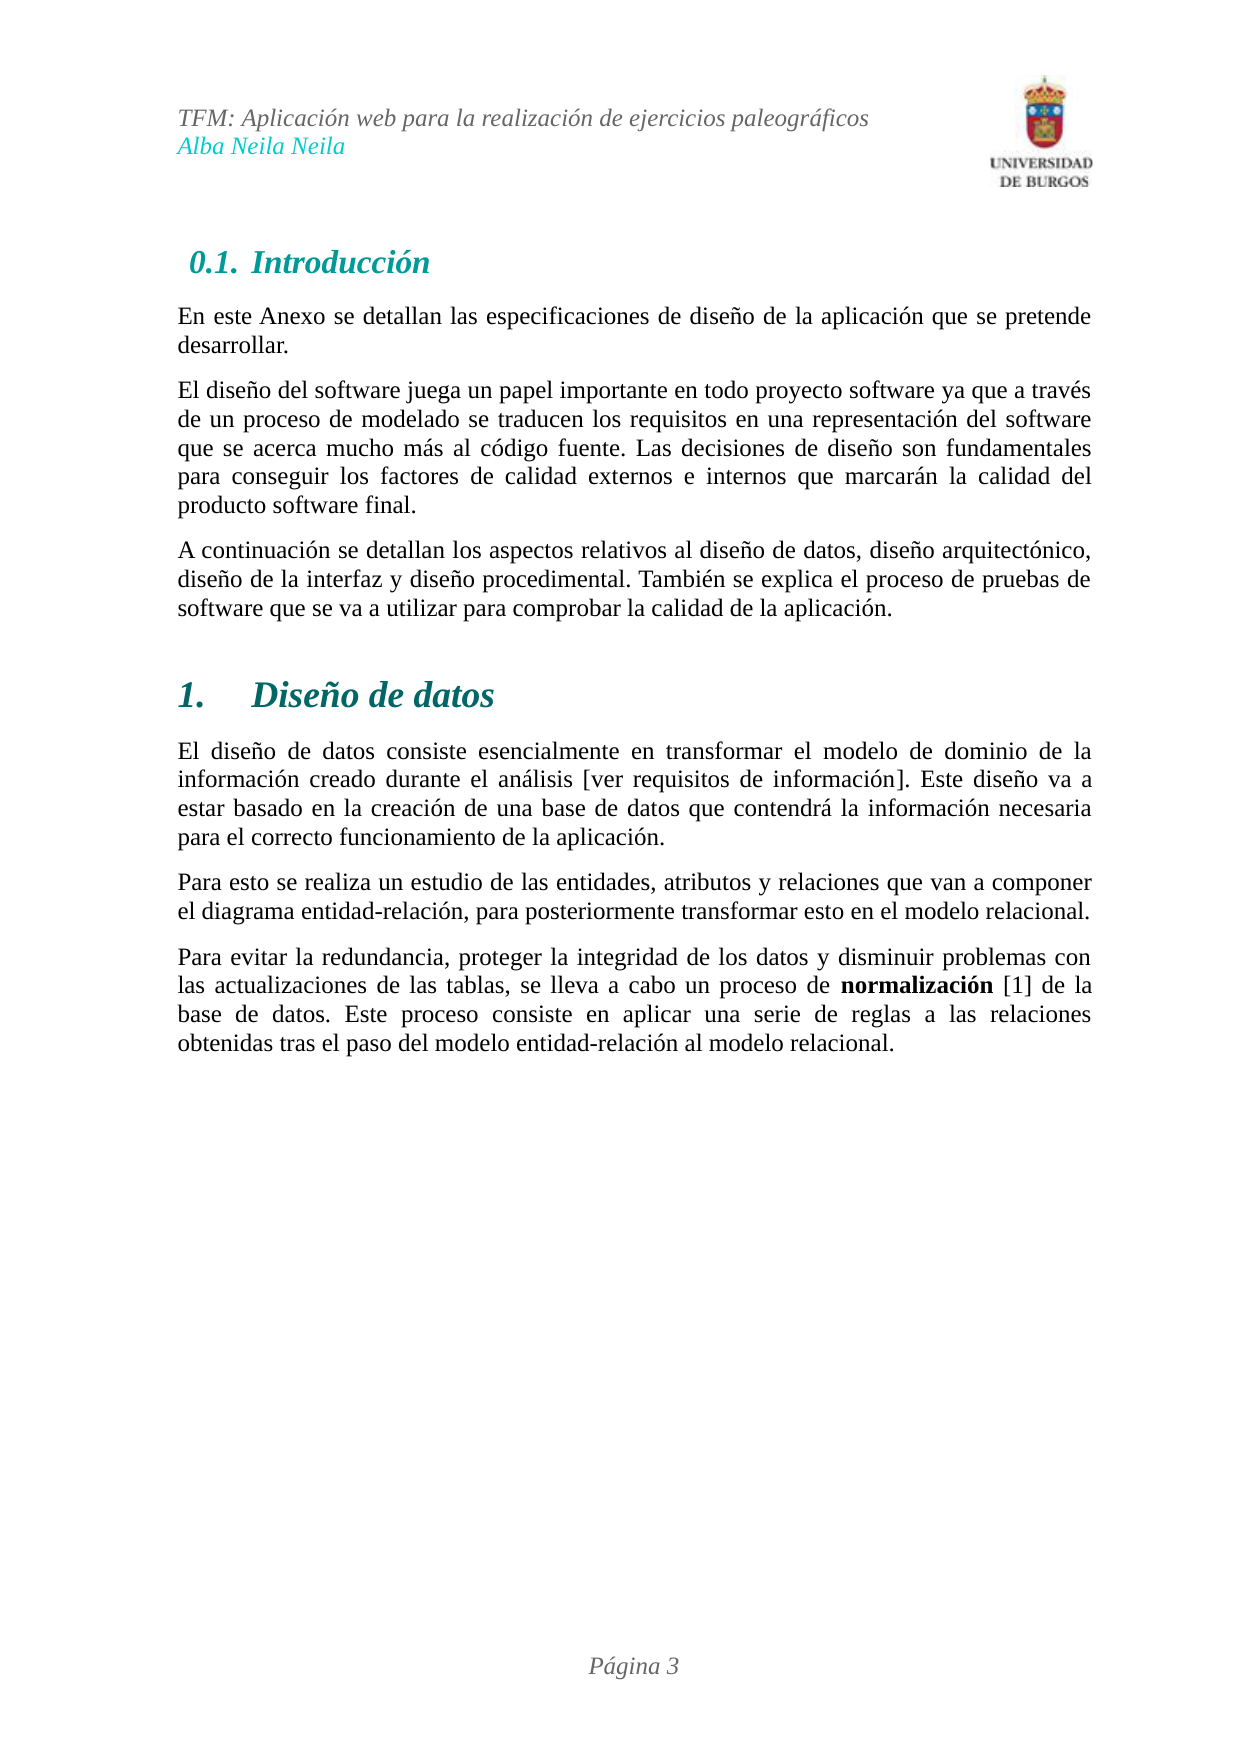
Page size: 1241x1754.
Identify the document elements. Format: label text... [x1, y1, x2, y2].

text Para evitar la redundancia, proteger la integridad de los datos y disminuir problemas con las actualizaciones de las tablas, se lleva a cabo un proceso de normalización [1] de la base de datos. Este proceso consiste en aplicar una serie de reglas a las relaciones obtenidas tras el paso del modelo entidad-relación al modelo relacional. [177, 942, 1092, 1057]
subtitle Diseño de datos [177, 672, 1092, 715]
text A continuación se detallan los aspectos relativos al diseño de datos, diseño arquitectónico, diseño de la interfaz y diseño procedimental. También se explica el proceso de pruebas de software que se va a utilizar para comprobar la calidad de la aplicación. [177, 536, 1092, 622]
text El diseño del software juega un papel importante en todo proyecto software ya que a través de un proceso de modelado se traducen los requisitos en una representación del software que se acerca mucho más al código fuente. Las decisiones de diseño son fundamentales para conseguir los factores de calidad externos e internos que marcarán la calidad del producto software final. [177, 375, 1092, 519]
picture [990, 75, 1093, 187]
text El diseño de datos consiste esencialmente en transformar el modelo de dominio de la información creado durante el análisis [ver requisitos de información]. Este diseño va a estar basado en la creación de una base de datos que contendrá la información necesaria para el correcto funcionamiento de la aplicación. [177, 736, 1092, 851]
text En este Anexo se detallan las especificaciones de diseño de la aplicación que se pretende desarrollar. [177, 301, 1092, 358]
text Para esto se realiza un estudio de las entidades, atributos y relaciones que van a componer el diagrama entidad-relación, para posteriormente transformar esto en el modelo relacional. [177, 867, 1092, 925]
